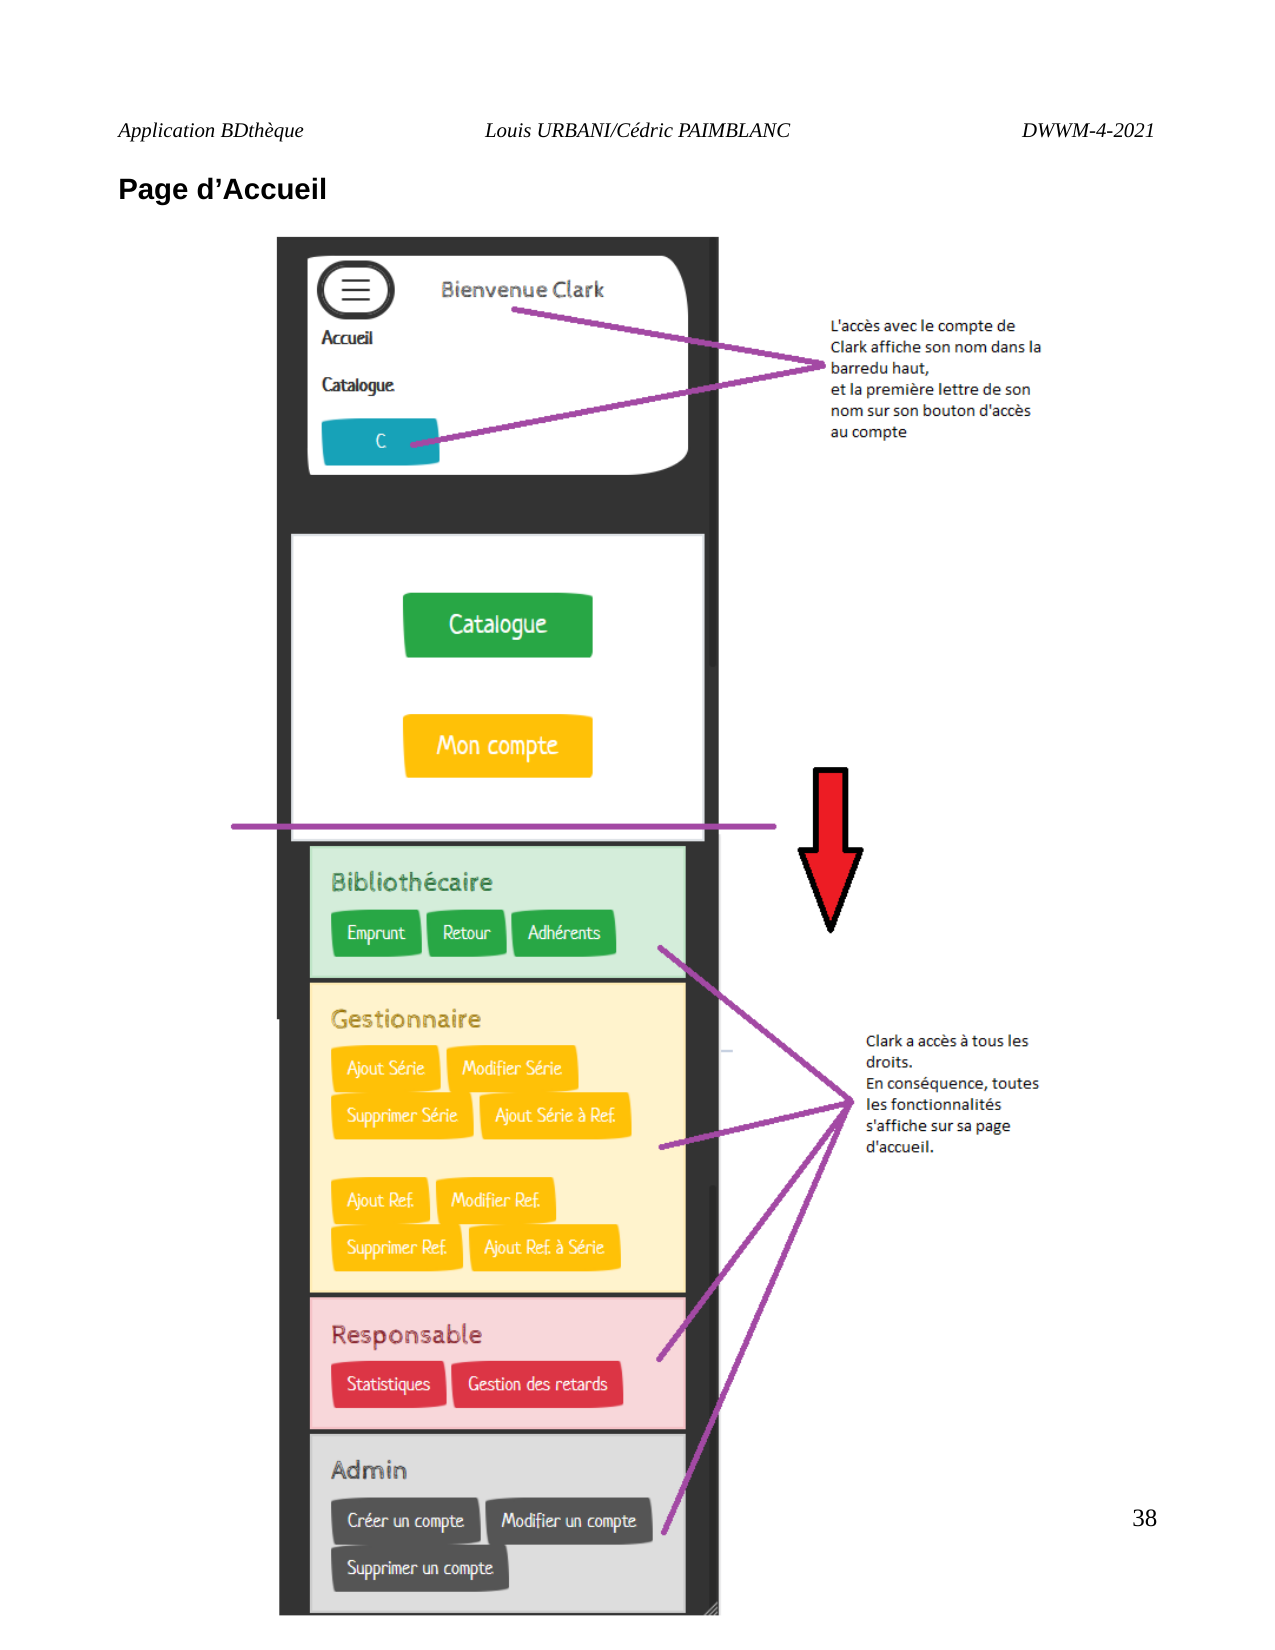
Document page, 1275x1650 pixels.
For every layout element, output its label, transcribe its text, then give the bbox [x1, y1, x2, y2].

subtitle Page d’Accueil [118, 172, 1157, 205]
picture [224, 217, 1051, 1639]
